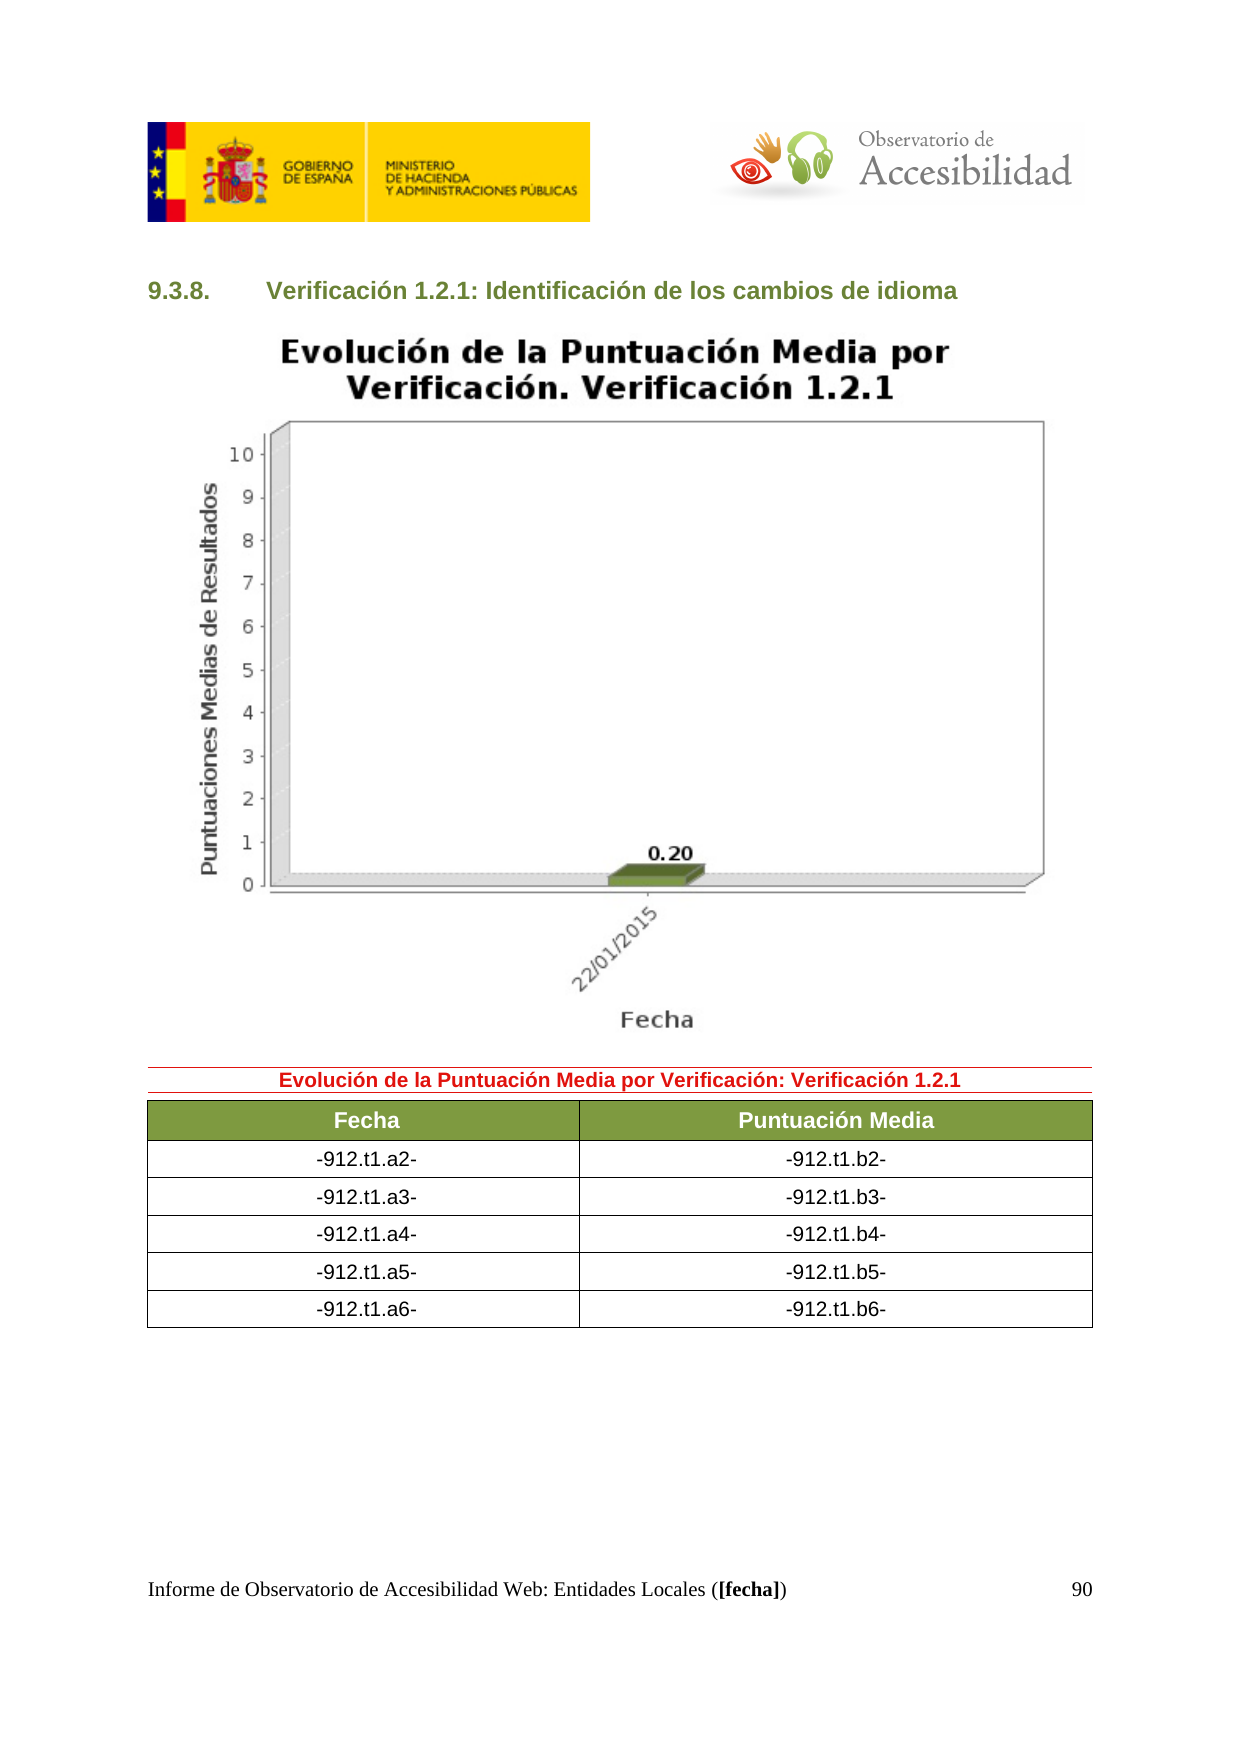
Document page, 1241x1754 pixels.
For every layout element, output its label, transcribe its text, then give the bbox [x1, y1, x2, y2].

table_cell -912.t1.b6- [580, 1291, 1092, 1327]
table_cell -912.t1.a2- [148, 1141, 579, 1177]
text Evolución de la Puntuación Media por Verificación: Verificación 1.2.1 [148, 1068, 1092, 1092]
list Verificación 1.2.1: Identificación de los cambios de idioma [148, 276, 1092, 304]
picture [710, 122, 1086, 205]
table_cell -912.t1.a6- [148, 1291, 579, 1327]
table_cell -912.t1.a5- [148, 1253, 579, 1290]
picture [178, 332, 1062, 1042]
picture [147, 122, 591, 222]
table_header Puntuación Media [580, 1101, 1092, 1140]
table_cell -912.t1.b4- [580, 1216, 1092, 1252]
table_cell -912.t1.a4- [148, 1216, 579, 1252]
table_header Fecha [148, 1101, 579, 1140]
table_cell -912.t1.b3- [580, 1178, 1092, 1215]
table_cell -912.t1.b5- [580, 1253, 1092, 1290]
table_cell -912.t1.b2- [580, 1141, 1092, 1177]
table_cell -912.t1.a3- [148, 1178, 579, 1215]
